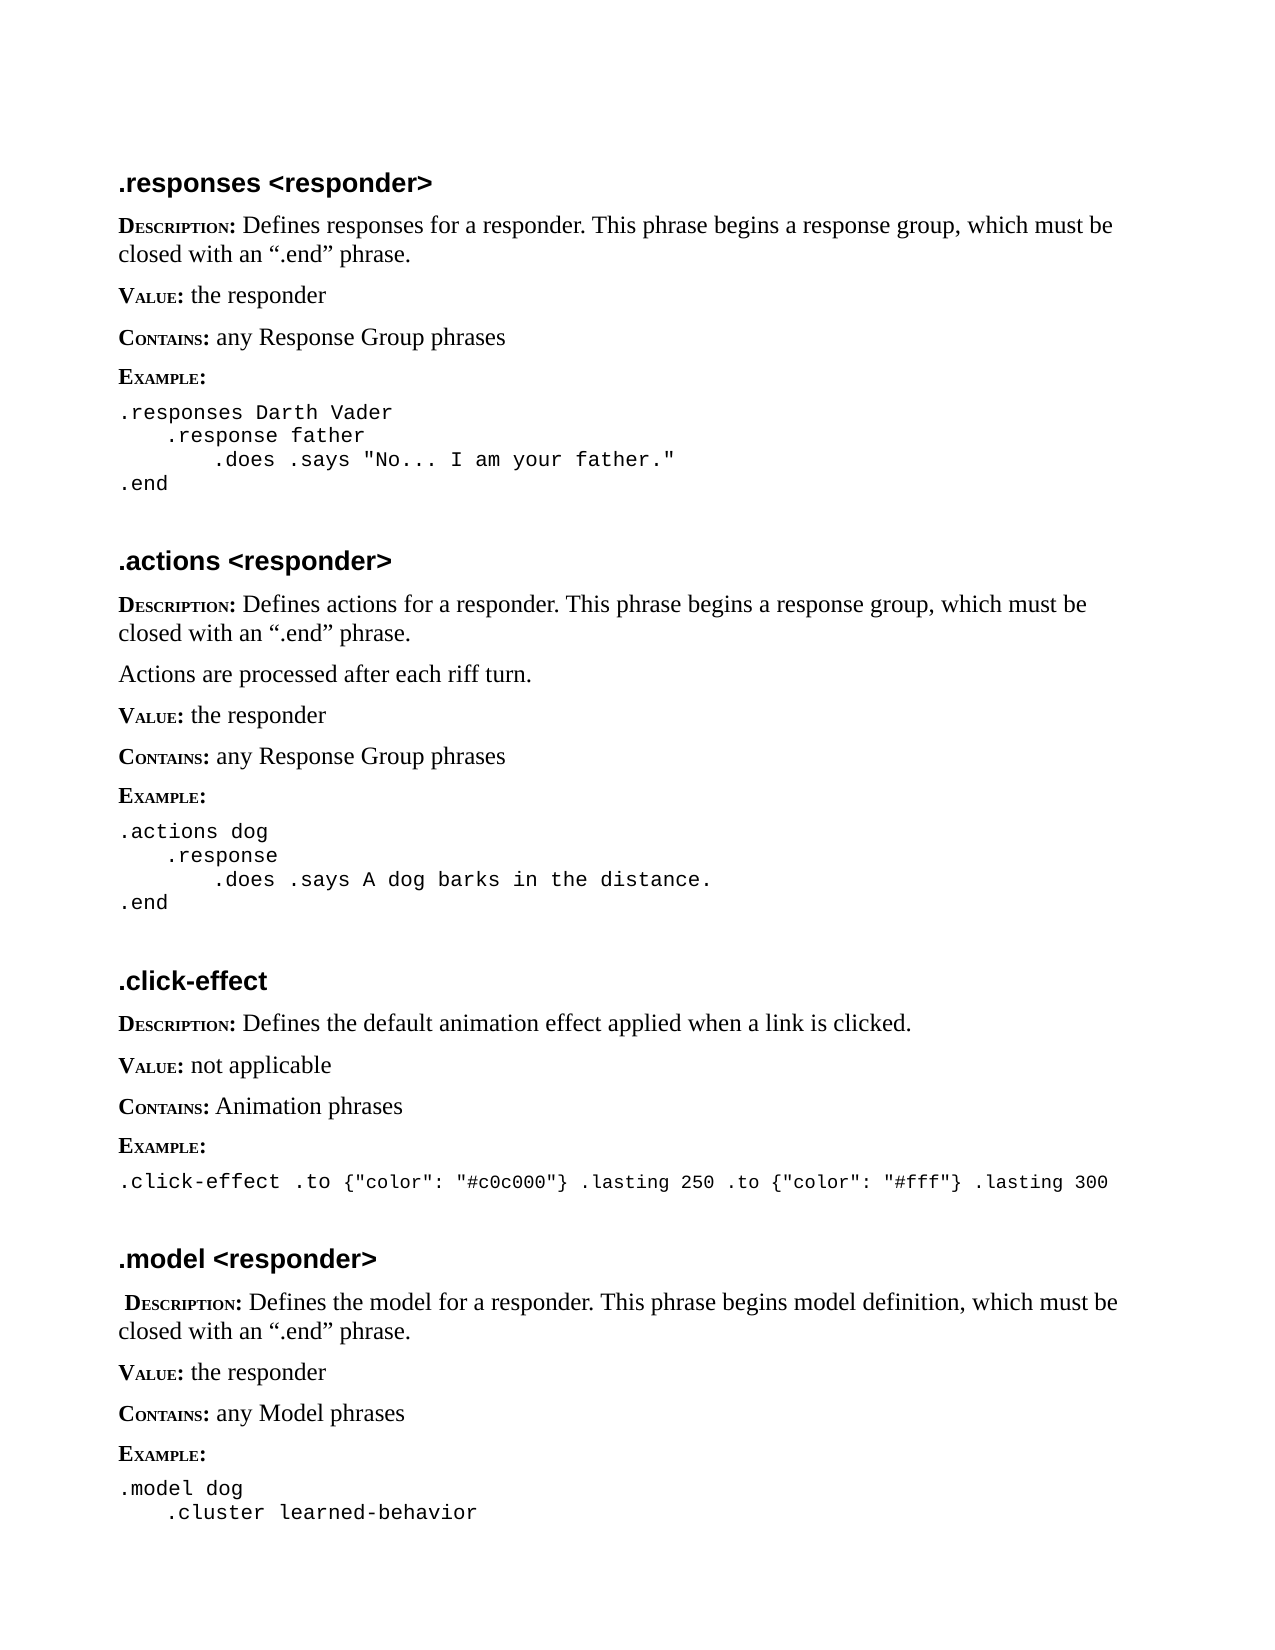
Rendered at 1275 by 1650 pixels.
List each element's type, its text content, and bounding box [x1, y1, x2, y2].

subtitle .responses <responder> [118, 167, 1157, 198]
text .actions dog [118, 821, 1157, 845]
text Example: [118, 783, 1157, 809]
text .end [118, 473, 1157, 496]
text Example: [118, 1439, 1157, 1466]
text Contains: any Response Group phrases [118, 322, 1157, 351]
text Description: Defines the default animation effect applied when a link is clicked. [118, 1008, 1157, 1037]
text Description: Defines actions for a responder. This phrase begins a response group, which must be closed with an “.end” phrase. [118, 589, 1157, 646]
text .does .says A dog barks in the distance. [118, 869, 1157, 892]
text Value: the responder [118, 281, 1157, 309]
text Value: the responder [118, 1357, 1157, 1386]
text .does .says "No... I am your father." [118, 449, 1157, 473]
text Actions are processed after each riff turn. [118, 659, 1157, 688]
text .click-effect .to {"color": "#c0c000"} .lasting 250 .to {"color": "#fff"} .lasting 300 [118, 1171, 1157, 1195]
text Contains: Animation phrases [118, 1091, 1157, 1120]
text Contains: any Response Group phrases [118, 741, 1157, 770]
text Contains: any Model phrases [118, 1398, 1157, 1427]
text Description: Defines the model for a responder. This phrase begins model definition, which must be closed with an “.end” phrase. [118, 1287, 1157, 1344]
text .responses Darth Vader [118, 402, 1157, 426]
subtitle .model <responder> [118, 1243, 1157, 1274]
text .response [118, 845, 1157, 869]
text Example: [118, 1132, 1157, 1158]
text Value: not applicable [118, 1050, 1157, 1078]
text .cluster learned-behavior [118, 1502, 1157, 1526]
text .end [118, 892, 1157, 916]
subtitle .click-effect [118, 965, 1157, 996]
subtitle .actions <responder> [118, 545, 1157, 576]
text .response father [118, 426, 1157, 449]
text .model dog [118, 1478, 1157, 1502]
text Example: [118, 363, 1157, 389]
text Value: the responder [118, 700, 1157, 729]
text Description: Defines responses for a responder. This phrase begins a response group, which must be closed with an “.end” phrase. [118, 211, 1157, 268]
